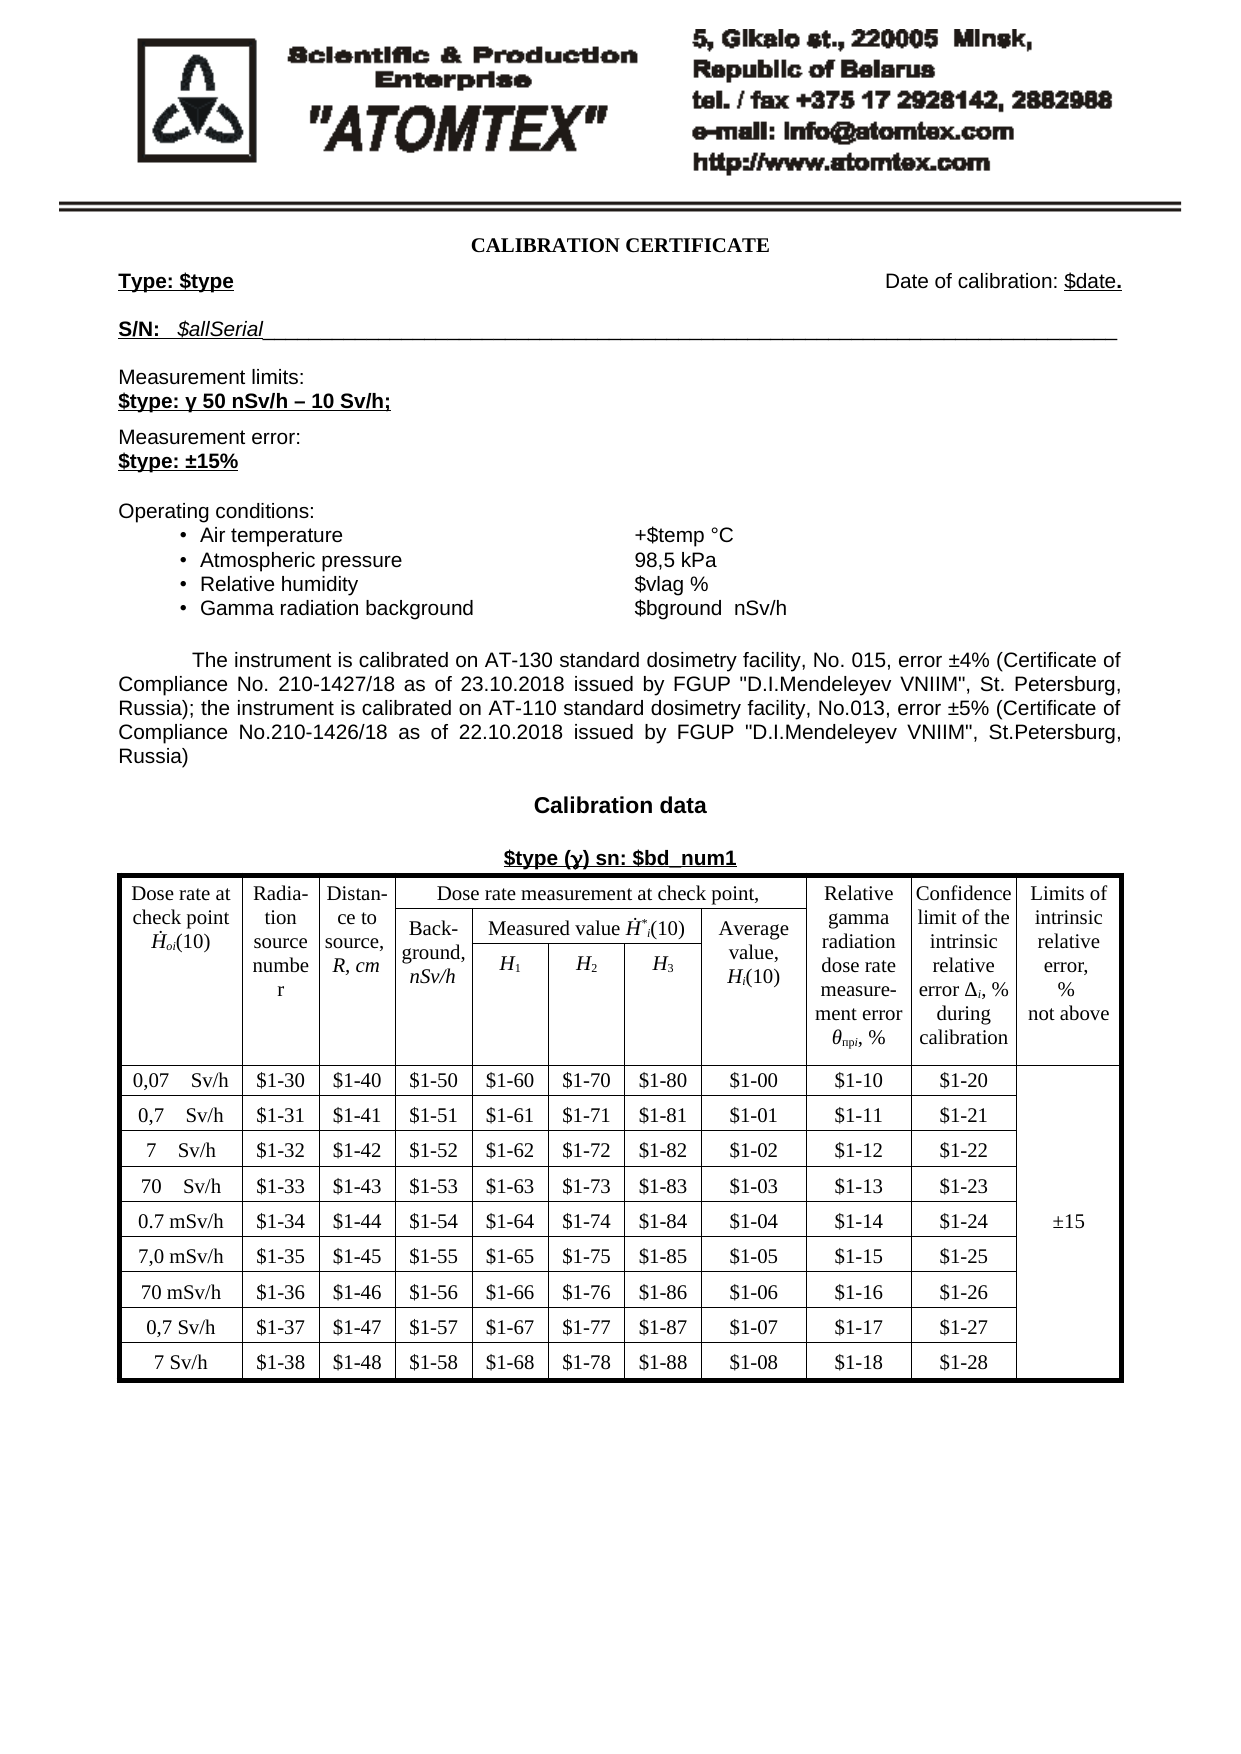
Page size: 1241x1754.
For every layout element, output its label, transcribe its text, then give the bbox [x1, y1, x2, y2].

table_cell $1-27 [912, 1308, 1016, 1342]
table_cell $1-35 [243, 1237, 319, 1271]
table_cell 7 Sv/h [122, 1343, 242, 1377]
table_cell $1-45 [320, 1237, 395, 1271]
table_header $type () sn: $bd_num1 [119, 843, 1121, 872]
table_cell Radia-tion source number [243, 878, 319, 1065]
table_cell $1-33 [243, 1167, 319, 1201]
table_cell $1-64 [473, 1202, 548, 1236]
table_cell 70 Sv/h [122, 1167, 242, 1201]
table_cell $1-25 [912, 1237, 1016, 1271]
table_cell $1-14 [807, 1202, 911, 1236]
list Air temperature +$temp °C [179, 523, 1122, 547]
table_cell $1-55 [396, 1237, 472, 1271]
table_cell ±15 [1017, 1066, 1119, 1377]
table_cell $1-10 [807, 1066, 911, 1095]
text Measurement limits: [118, 365, 1122, 389]
table_cell $1-65 [473, 1237, 548, 1271]
table_cell $1-31 [243, 1096, 319, 1130]
table_cell $1-36 [243, 1272, 319, 1307]
table_cell $1-68 [473, 1343, 548, 1377]
table_cell H1 [473, 944, 548, 1065]
table_cell $1-17 [807, 1308, 911, 1342]
table_cell Limits of intrinsic relative error, % not above [1017, 878, 1119, 1065]
table_cell $1-02 [702, 1131, 806, 1166]
table_cell $1-30 [243, 1066, 319, 1095]
table_cell Back-ground, nSv/h [396, 909, 472, 1065]
table_cell $1-87 [625, 1308, 701, 1342]
table_cell $1-73 [549, 1167, 624, 1201]
table_cell $1-13 [807, 1167, 911, 1201]
table_cell $1-51 [396, 1096, 472, 1130]
table_cell $1-07 [702, 1308, 806, 1342]
table_cell $1-54 [396, 1202, 472, 1236]
table_cell $1-57 [396, 1308, 472, 1342]
table_cell $1-61 [473, 1096, 548, 1130]
table_cell $1-03 [702, 1167, 806, 1201]
table_cell $1-05 [702, 1237, 806, 1271]
table_cell 7,0 mSv/h [122, 1237, 242, 1271]
list Atmospheric pressure 98,5 kPa [179, 547, 1122, 571]
table_cell $1-70 [549, 1066, 624, 1095]
table_cell 0,7 Sv/h [122, 1308, 242, 1342]
table_cell $1-40 [320, 1066, 395, 1095]
table_cell 70 mSv/h [122, 1272, 242, 1307]
table_cell $1-88 [625, 1343, 701, 1377]
table_cell $1-60 [473, 1066, 548, 1095]
table_cell $1-38 [243, 1343, 319, 1377]
table_cell $1-43 [320, 1167, 395, 1201]
table_cell H3 [625, 944, 701, 1065]
table_cell Relative gamma radiation dose rate measure-ment error θпрi, % [807, 878, 911, 1065]
table_cell $1-15 [807, 1237, 911, 1271]
table_cell Distan-ce to source, R, сm [320, 878, 395, 1065]
table_cell $1-67 [473, 1308, 548, 1342]
table_cell Confidence limit of the intrinsic relative error Δi, % during calibration [912, 878, 1016, 1065]
table_cell $1-34 [243, 1202, 319, 1236]
table_cell $1-85 [625, 1237, 701, 1271]
table_cell $1-16 [807, 1272, 911, 1307]
table_cell $1-46 [320, 1272, 395, 1307]
table_cell $1-50 [396, 1066, 472, 1095]
table_cell $1-23 [912, 1167, 1016, 1201]
text S/N: $allSerial [118, 317, 1122, 341]
table_cell $1-12 [807, 1131, 911, 1166]
table_cell $1-24 [912, 1202, 1016, 1236]
table_cell 0.7 mSv/h [122, 1202, 242, 1236]
table_cell $1-06 [702, 1272, 806, 1307]
text Operating conditions: [118, 499, 1122, 523]
table_cell $1-56 [396, 1272, 472, 1307]
table_cell $1-86 [625, 1272, 701, 1307]
table_cell $1-52 [396, 1131, 472, 1166]
table_cell $1-41 [320, 1096, 395, 1130]
table_cell $1-47 [320, 1308, 395, 1342]
table_cell $1-71 [549, 1096, 624, 1130]
table_cell Average value, Hi(10) [702, 909, 806, 1065]
table_cell Dose rate measurement at check point, [396, 878, 806, 908]
table_cell $1-66 [473, 1272, 548, 1307]
table_cell $1-11 [807, 1096, 911, 1130]
table_cell $1-08 [702, 1343, 806, 1377]
table_cell $1-22 [912, 1131, 1016, 1166]
table_cell $1-04 [702, 1202, 806, 1236]
table_cell $1-81 [625, 1096, 701, 1130]
table_cell 0,07 Sv/h [122, 1066, 242, 1095]
table_cell $1-37 [243, 1308, 319, 1342]
table_cell $1-20 [912, 1066, 1016, 1095]
table_cell $1-28 [912, 1343, 1016, 1377]
text Calibration data [118, 792, 1122, 818]
table_cell $1-63 [473, 1167, 548, 1201]
text Type: $type Date of calibration: $date. [118, 269, 1122, 293]
table_cell $1-80 [625, 1066, 701, 1095]
table_cell $1-82 [625, 1131, 701, 1166]
table_cell Dose rate at check point Ḣoi(10) [122, 878, 242, 1065]
table_cell $1-72 [549, 1131, 624, 1166]
table_cell $1-42 [320, 1131, 395, 1166]
table_cell 7 Sv/h [122, 1131, 242, 1166]
text $type: γ 50 nSv/h – 10 Sv/h; [118, 389, 1122, 413]
table_cell $1-21 [912, 1096, 1016, 1130]
table_cell $1-00 [702, 1066, 806, 1095]
table_cell $1-76 [549, 1272, 624, 1307]
table_cell $1-44 [320, 1202, 395, 1236]
table_cell $1-74 [549, 1202, 624, 1236]
table_cell $1-84 [625, 1202, 701, 1236]
table_cell $1-32 [243, 1131, 319, 1166]
table_cell $1-75 [549, 1237, 624, 1271]
text $type: ±15% [118, 449, 1122, 473]
list Gamma radiation background $bground nSv/h [179, 596, 1122, 619]
table_cell Measured value Ḣ*i(10) [473, 909, 701, 943]
table_cell $1-58 [396, 1343, 472, 1377]
table_cell $1-01 [702, 1096, 806, 1130]
table_cell $1-18 [807, 1343, 911, 1377]
table_cell 0,7 Sv/h [122, 1096, 242, 1130]
text Measurement error: [118, 425, 1122, 449]
text The instrument is calibrated on AT-130 standard dosimetry facility, No. 015, error ±4% (Certificate of Compliance No. 210-1427/18 as of 23.10.2018 issued by FGUP "D.I.Mendeleyev VNIIM", St. Petersburg, Russia); the instrument is calibrated on AT-110 standard dosimetry facility, No.013, error ±5% (Certificate of Compliance No.210-1426/18 as of 22.10.2018 issued by FGUP "D.I.Mendeleyev VNIIM", St.Petersburg, Russia) [118, 648, 1122, 768]
table_cell $1-77 [549, 1308, 624, 1342]
table_cell $1-48 [320, 1343, 395, 1377]
table_cell $1-53 [396, 1167, 472, 1201]
text CALIBRATION CERTIFICATE [118, 233, 1122, 257]
table_cell $1-26 [912, 1272, 1016, 1307]
table_cell $1-62 [473, 1131, 548, 1166]
list Relative humidity $vlag % [179, 571, 1122, 596]
table_cell H2 [549, 944, 624, 1065]
table_cell $1-78 [549, 1343, 624, 1377]
picture [59, 29, 1182, 233]
table_cell $1-83 [625, 1167, 701, 1201]
